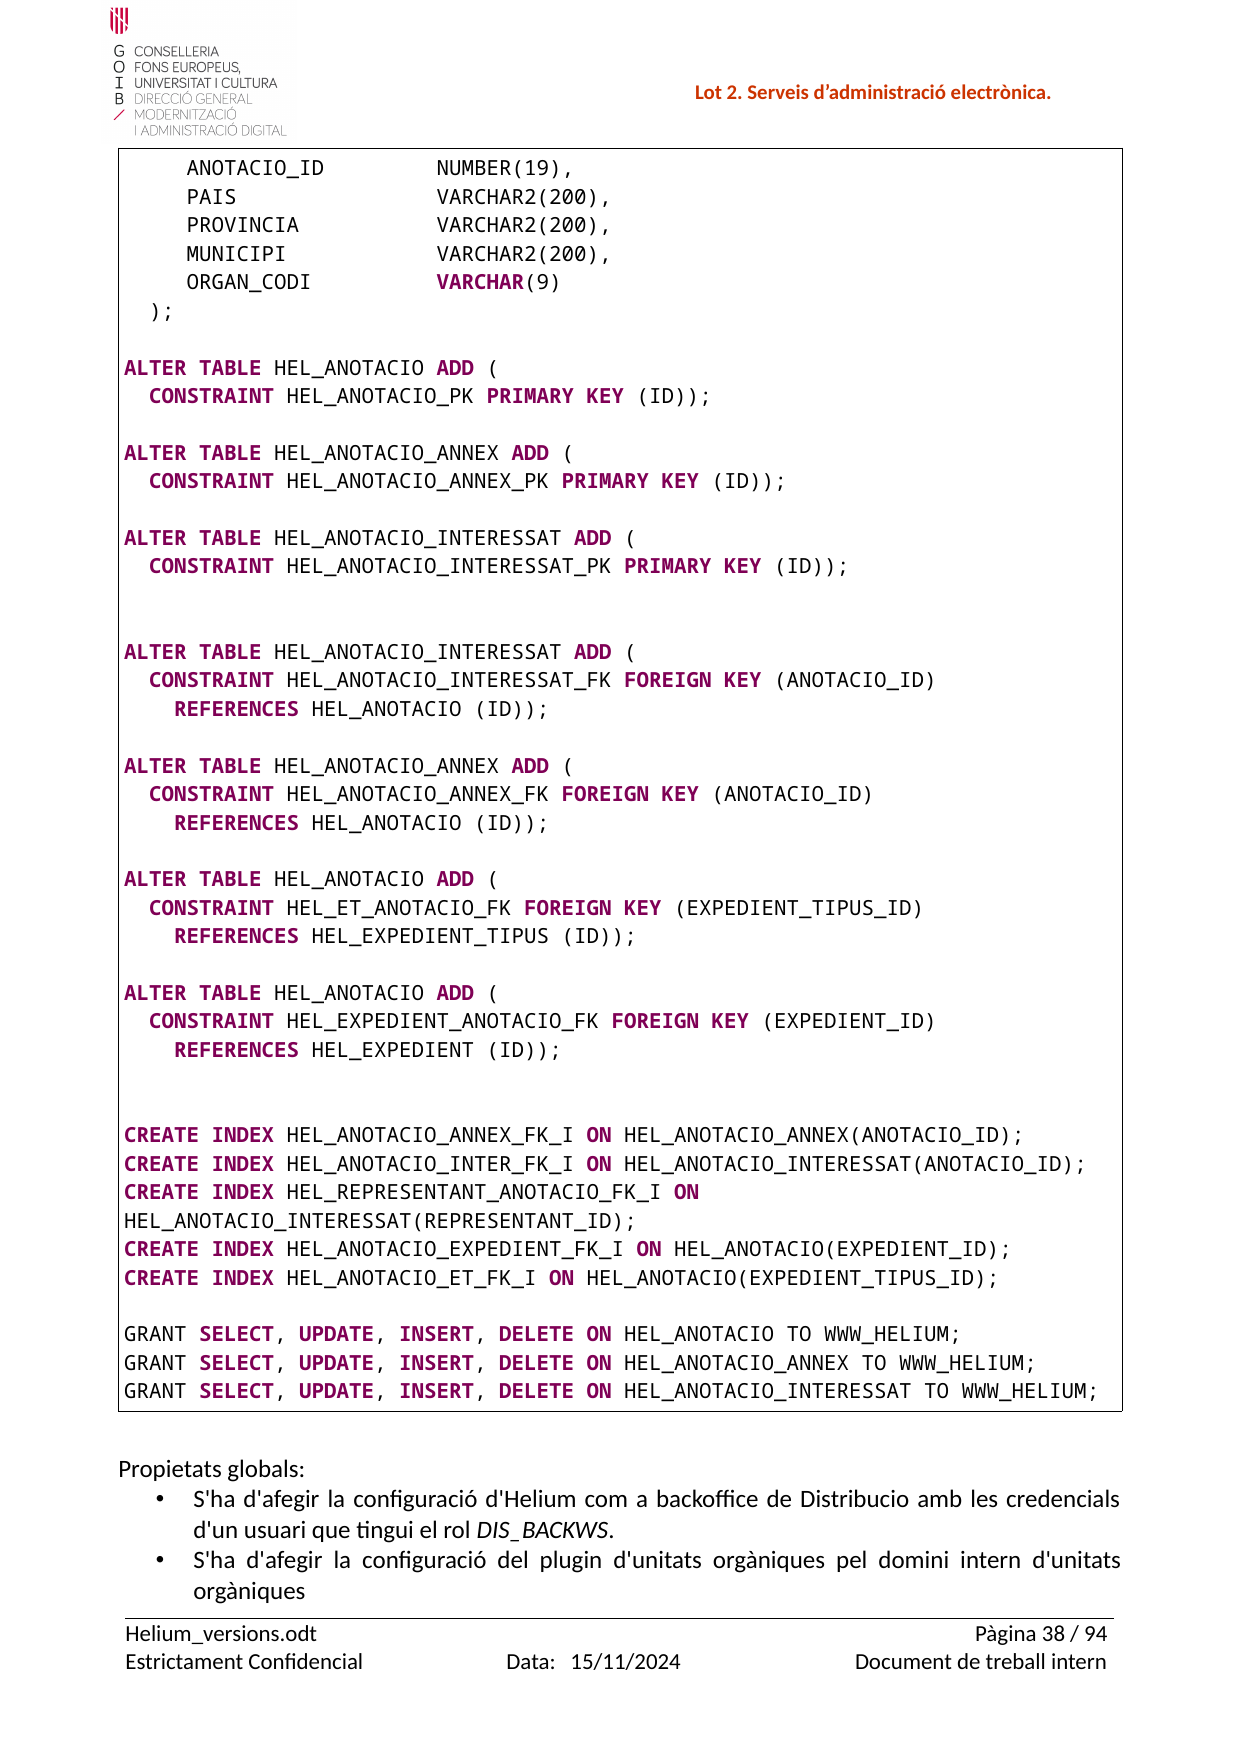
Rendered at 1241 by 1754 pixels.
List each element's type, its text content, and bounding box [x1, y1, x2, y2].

list S'ha d'afegir la configuració del plugin d'unitats orgàniques pel domini intern d'unitats orgàniques [156, 1544, 1122, 1606]
table_header ANOTACIO_ID NUMBER(19), PAIS VARCHAR2(200), PROVINCIA VARCHAR2(200), MUNICIPI VARCHAR2(200), ORGAN_CODI VARCHAR(9) ); ALTER TABLE HEL_ANOTACIO ADD ( CONSTRAINT HEL_ANOTACIO_PK PRIMARY KEY (ID)); ALTER TABLE HEL_ANOTACIO_ANNEX ADD ( CONSTRAINT HEL_ANOTACIO_ANNEX_PK PRIMARY KEY (ID)); ALTER TABLE HEL_ANOTACIO_INTERESSAT ADD ( CONSTRAINT HEL_ANOTACIO_INTERESSAT_PK PRIMARY KEY (ID)); ALTER TABLE HEL_ANOTACIO_INTERESSAT ADD ( CONSTRAINT HEL_ANOTACIO_INTERESSAT_FK FOREIGN KEY (ANOTACIO_ID) REFERENCES HEL_ANOTACIO (ID)); ALTER TABLE HEL_ANOTACIO_ANNEX ADD ( CONSTRAINT HEL_ANOTACIO_ANNEX_FK FOREIGN KEY (ANOTACIO_ID) REFERENCES HEL_ANOTACIO (ID)); ALTER TABLE HEL_ANOTACIO ADD ( CONSTRAINT HEL_ET_ANOTACIO_FK FOREIGN KEY (EXPEDIENT_TIPUS_ID) REFERENCES HEL_EXPEDIENT_TIPUS (ID)); ALTER TABLE HEL_ANOTACIO ADD ( CONSTRAINT HEL_EXPEDIENT_ANOTACIO_FK FOREIGN KEY (EXPEDIENT_ID) REFERENCES HEL_EXPEDIENT (ID)); CREATE INDEX HEL_ANOTACIO_ANNEX_FK_I ON HEL_ANOTACIO_ANNEX(ANOTACIO_ID); CREATE INDEX HEL_ANOTACIO_INTER_FK_I ON HEL_ANOTACIO_INTERESSAT(ANOTACIO_ID); CREATE INDEX HEL_REPRESENTANT_ANOTACIO_FK_I ON HEL_ANOTACIO_INTERESSAT(REPRESENTANT_ID); CREATE INDEX HEL_ANOTACIO_EXPEDIENT_FK_I ON HEL_ANOTACIO(EXPEDIENT_ID); CREATE INDEX HEL_ANOTACIO_ET_FK_I ON HEL_ANOTACIO(EXPEDIENT_TIPUS_ID); GRANT SELECT, UPDATE, INSERT, DELETE ON HEL_ANOTACIO TO WWW_HELIUM; GRANT SELECT, UPDATE, INSERT, DELETE ON HEL_ANOTACIO_ANNEX TO WWW_HELIUM; GRANT SELECT, UPDATE, INSERT, DELETE ON HEL_ANOTACIO_INTERESSAT TO WWW_HELIUM; [119, 149, 1122, 1411]
text Propietats globals: [118, 1453, 1122, 1483]
picture [100, 0, 297, 144]
list S'ha d'afegir la configuració d'Helium com a backoffice de Distribucio amb les credencials d'un usuari que tingui el rol DIS_BACKWS. [156, 1483, 1122, 1544]
